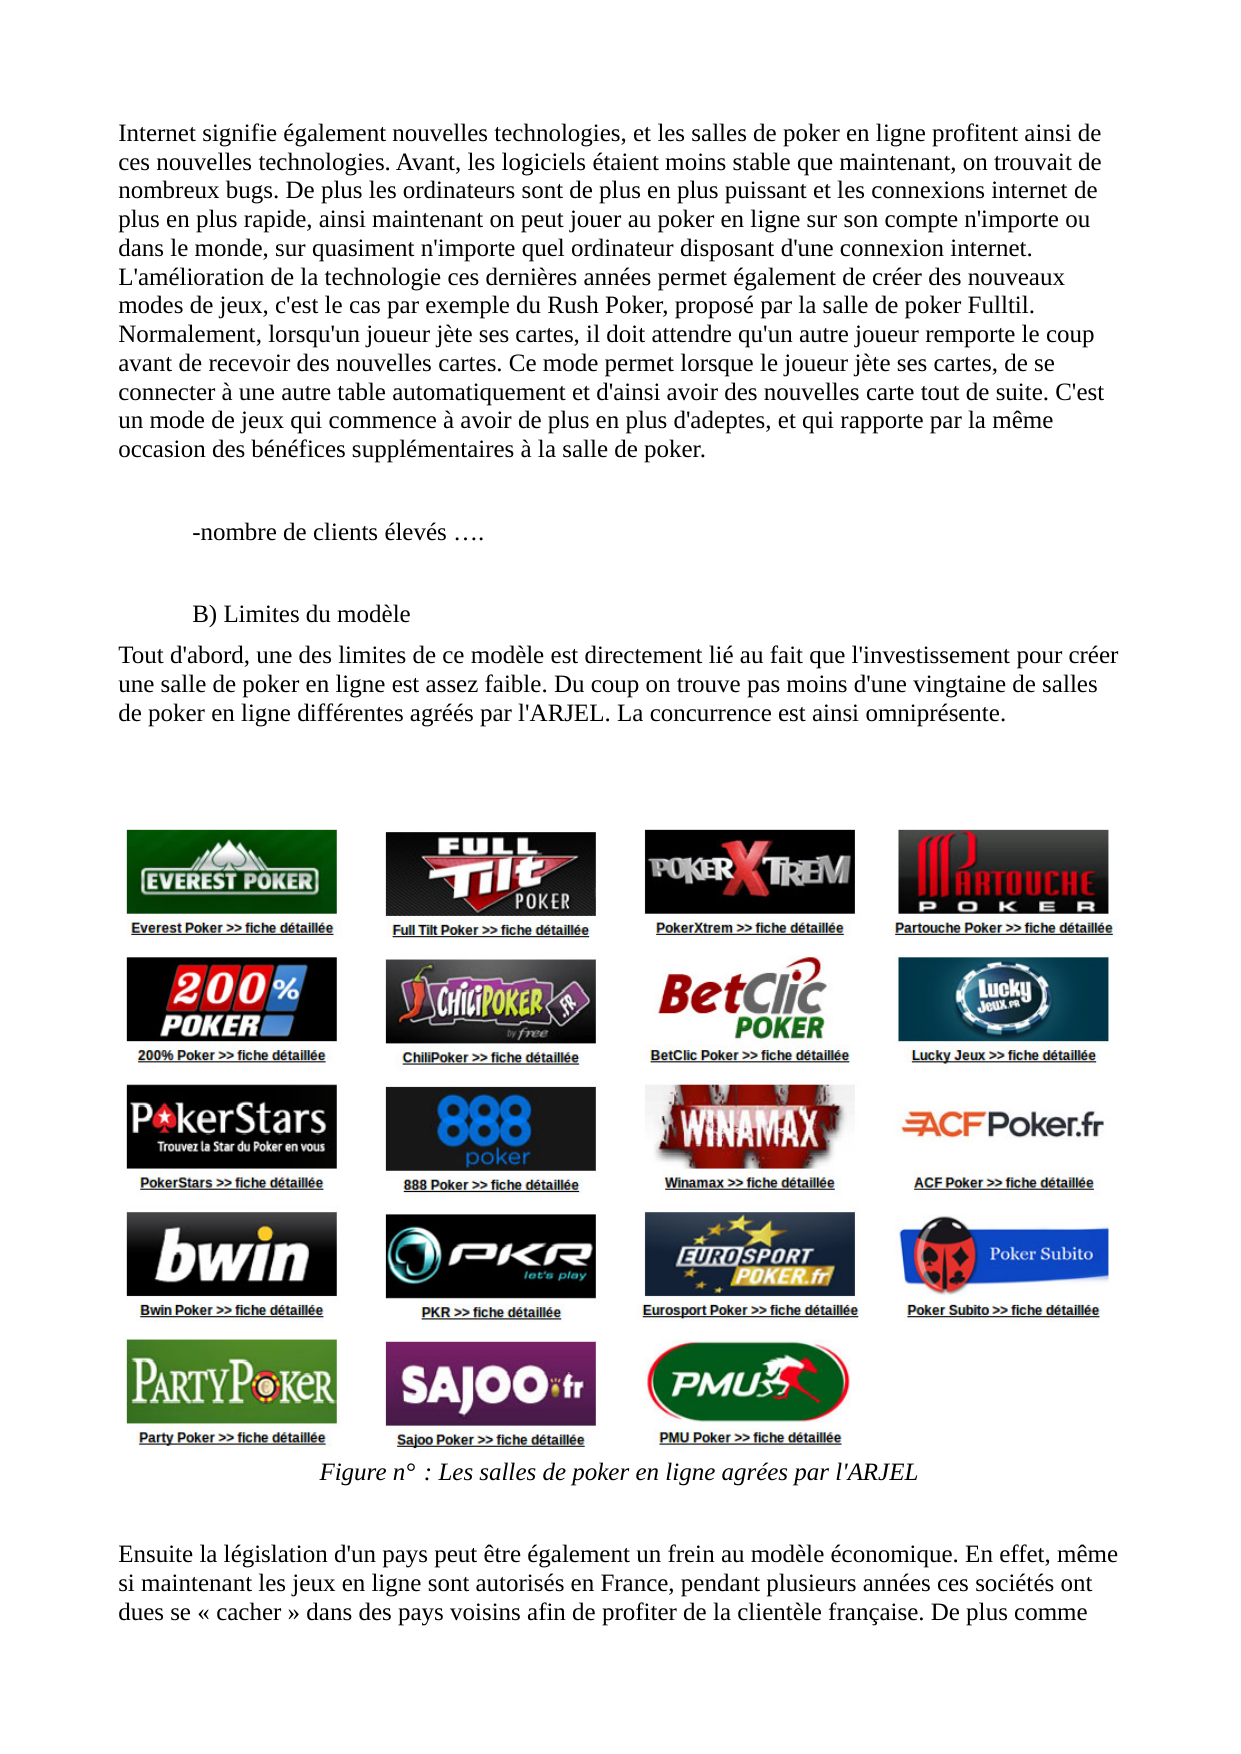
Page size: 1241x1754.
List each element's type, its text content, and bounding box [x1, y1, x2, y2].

text -nombre de clients élevés …. [118, 517, 1122, 546]
text B) Limites du modèle [118, 599, 1122, 628]
picture [118, 821, 1123, 1457]
text Tout d'abord, une des limites de ce modèle est directement lié au fait que l'investissement pour créer une salle de poker en ligne est assez faible. Du coup on trouve pas moins d'une vingtaine de salles de poker en ligne différentes agréés par l'ARJEL. La concurrence est ainsi omniprésente. [118, 641, 1122, 727]
text Figure n° : Les salles de poker en ligne agrées par l'ARJEL [118, 1457, 1122, 1485]
text Internet signifie également nouvelles technologies, et les salles de poker en ligne profitent ainsi de ces nouvelles technologies. Avant, les logiciels étaient moins stable que maintenant, on trouvait de nombreux bugs. De plus les ordinateurs sont de plus en plus puissant et les connexions internet de plus en plus rapide, ainsi maintenant on peut jouer au poker en ligne sur son compte n'importe ou dans le monde, sur quasiment n'importe quel ordinateur disposant d'une connexion internet. L'amélioration de la technologie ces dernières années permet également de créer des nouveaux modes de jeux, c'est le cas par exemple du Rush Poker, proposé par la salle de poker Fulltil. Normalement, lorsqu'un joueur jète ses cartes, il doit attendre qu'un autre joueur remporte le coup avant de recevoir des nouvelles cartes. Ce mode permet lorsque le joueur jète ses cartes, de se connecter à une autre table automatiquement et d'ainsi avoir des nouvelles carte tout de suite. C'est un mode de jeux qui commence à avoir de plus en plus d'adeptes, et qui rapporte par la même occasion des bénéfices supplémentaires à la salle de poker. [118, 118, 1122, 463]
text Ensuite la législation d'un pays peut être également un frein au modèle économique. En effet, même si maintenant les jeux en ligne sont autorisés en France, pendant plusieurs années ces sociétés ont dues se « cacher » dans des pays voisins afin de profiter de la clientèle française. De plus comme [118, 1539, 1122, 1625]
